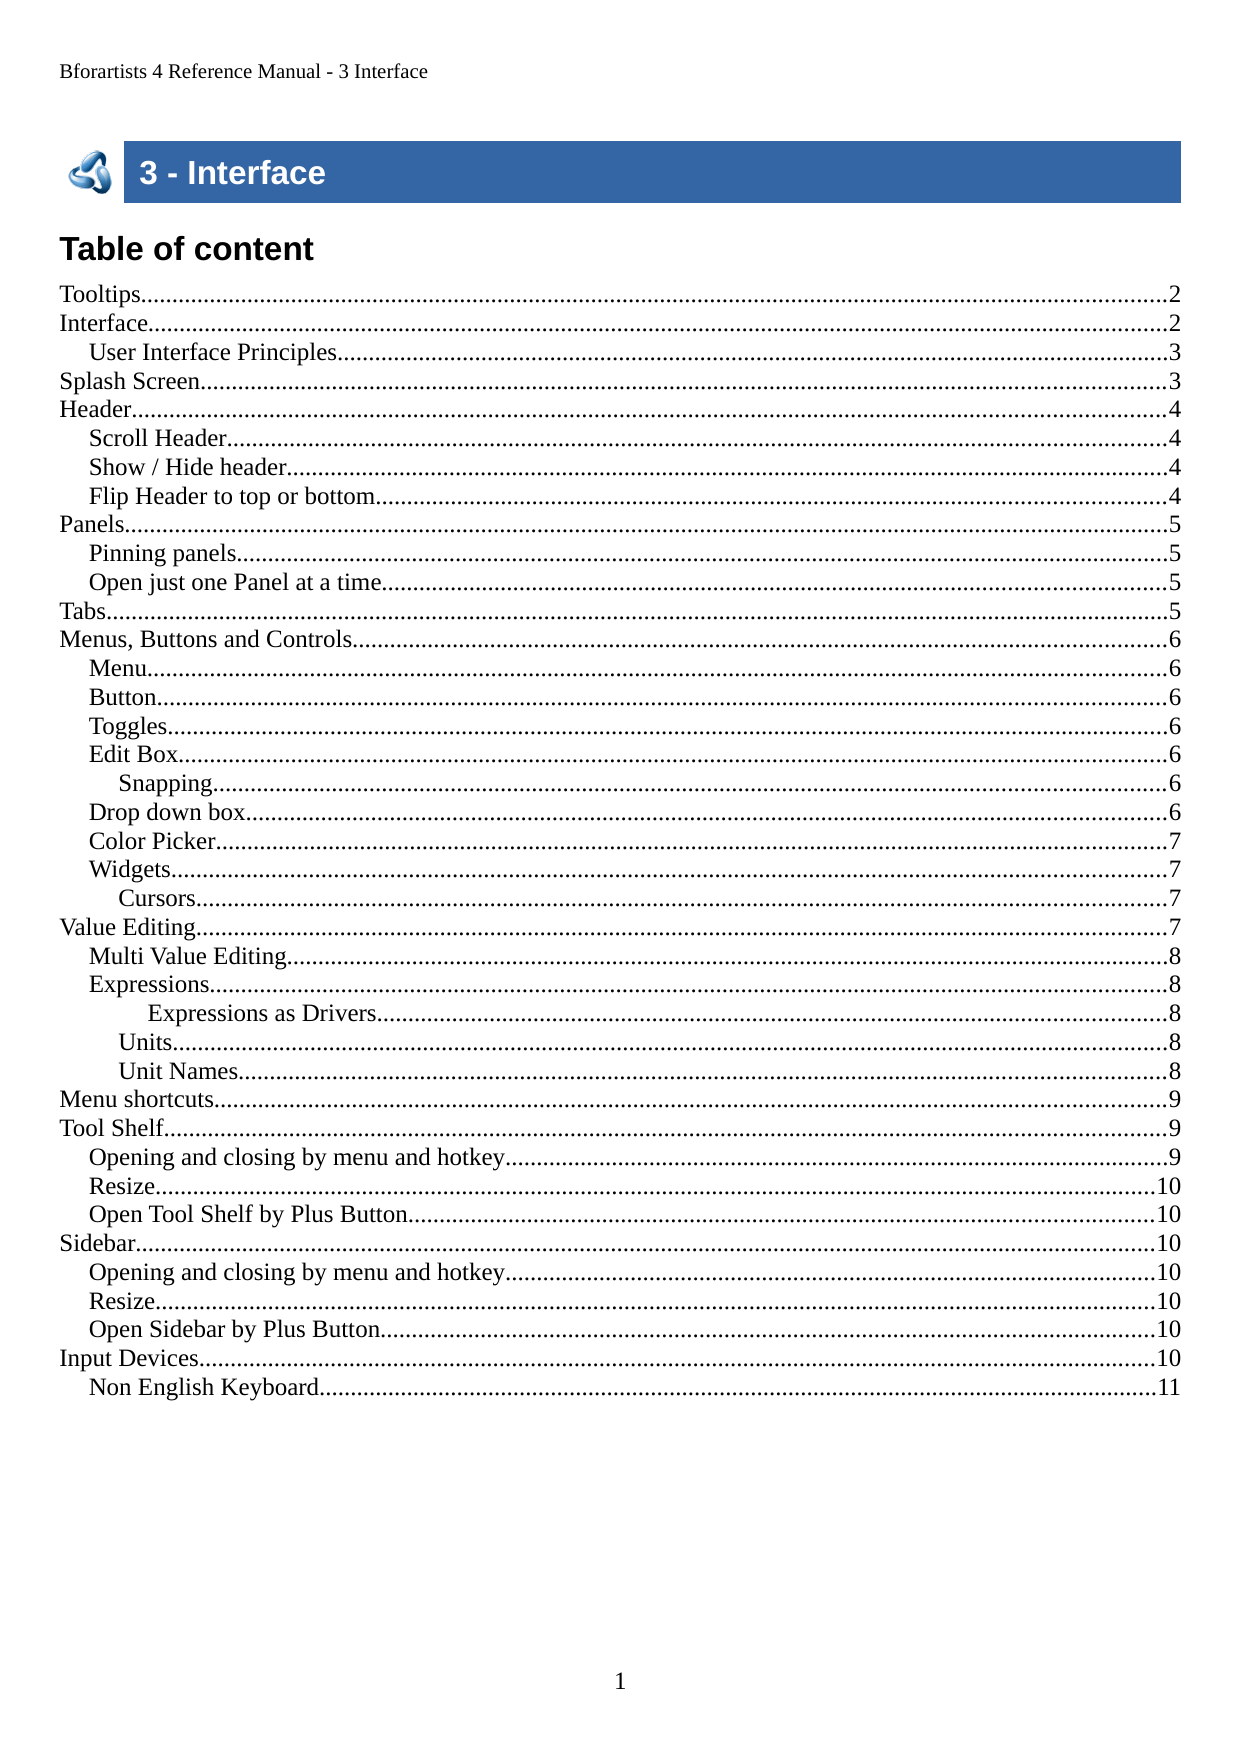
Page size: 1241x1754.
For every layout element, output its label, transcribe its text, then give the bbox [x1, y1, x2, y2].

text Menu shortcuts 9 [59, 1084, 1181, 1113]
text Resize 10 [88, 1171, 1181, 1199]
text Show / Hide header 4 [88, 452, 1181, 481]
picture [65, 147, 114, 197]
text Open just one Panel at a time 5 [88, 567, 1181, 596]
text Tabs 5 [59, 596, 1181, 624]
text Flip Header to top or bottom 4 [88, 481, 1181, 509]
text Header 4 [59, 394, 1181, 423]
text Unit Names 8 [118, 1056, 1181, 1084]
text Interface 2 [59, 308, 1181, 337]
text Tooltips 2 [59, 279, 1181, 308]
text Menu 6 [88, 653, 1181, 682]
table_header [59, 141, 124, 203]
text Drop down box 6 [88, 797, 1181, 826]
text Input Devices 10 [59, 1343, 1181, 1372]
text Color Picker 7 [88, 826, 1181, 854]
text Opening and closing by menu and hotkey 9 [88, 1142, 1181, 1171]
text Menus, Buttons and Controls 6 [59, 624, 1181, 653]
text Splash Screen 3 [59, 366, 1181, 394]
table_header 3 - Interface [124, 141, 1181, 203]
text Cursors 7 [118, 883, 1181, 912]
text Panels 5 [59, 509, 1181, 538]
text Expressions as Drivers 8 [147, 998, 1181, 1027]
text Button 6 [88, 682, 1181, 711]
text Units 8 [118, 1027, 1181, 1056]
text Resize 10 [88, 1286, 1181, 1314]
text Expressions 8 [88, 969, 1181, 998]
text Open Sidebar by Plus Button 10 [88, 1314, 1181, 1343]
text Value Editing 7 [59, 912, 1181, 941]
text Multi Value Editing 8 [88, 941, 1181, 969]
text Snapping 6 [118, 768, 1181, 797]
text Open Tool Shelf by Plus Button 10 [88, 1199, 1181, 1228]
text Tool Shelf 9 [59, 1113, 1181, 1142]
text Non English Keyboard 11 [88, 1372, 1181, 1401]
text Toggles 6 [88, 711, 1181, 739]
text Edit Box 6 [88, 739, 1181, 768]
text Scroll Header 4 [88, 423, 1181, 452]
text User Interface Principles 3 [88, 337, 1181, 366]
text Opening and closing by menu and hotkey 10 [88, 1257, 1181, 1286]
text Sidebar 10 [59, 1228, 1181, 1257]
text Widgets 7 [88, 854, 1181, 883]
text Pinning panels 5 [88, 538, 1181, 567]
subtitle Table of content [59, 228, 1181, 267]
